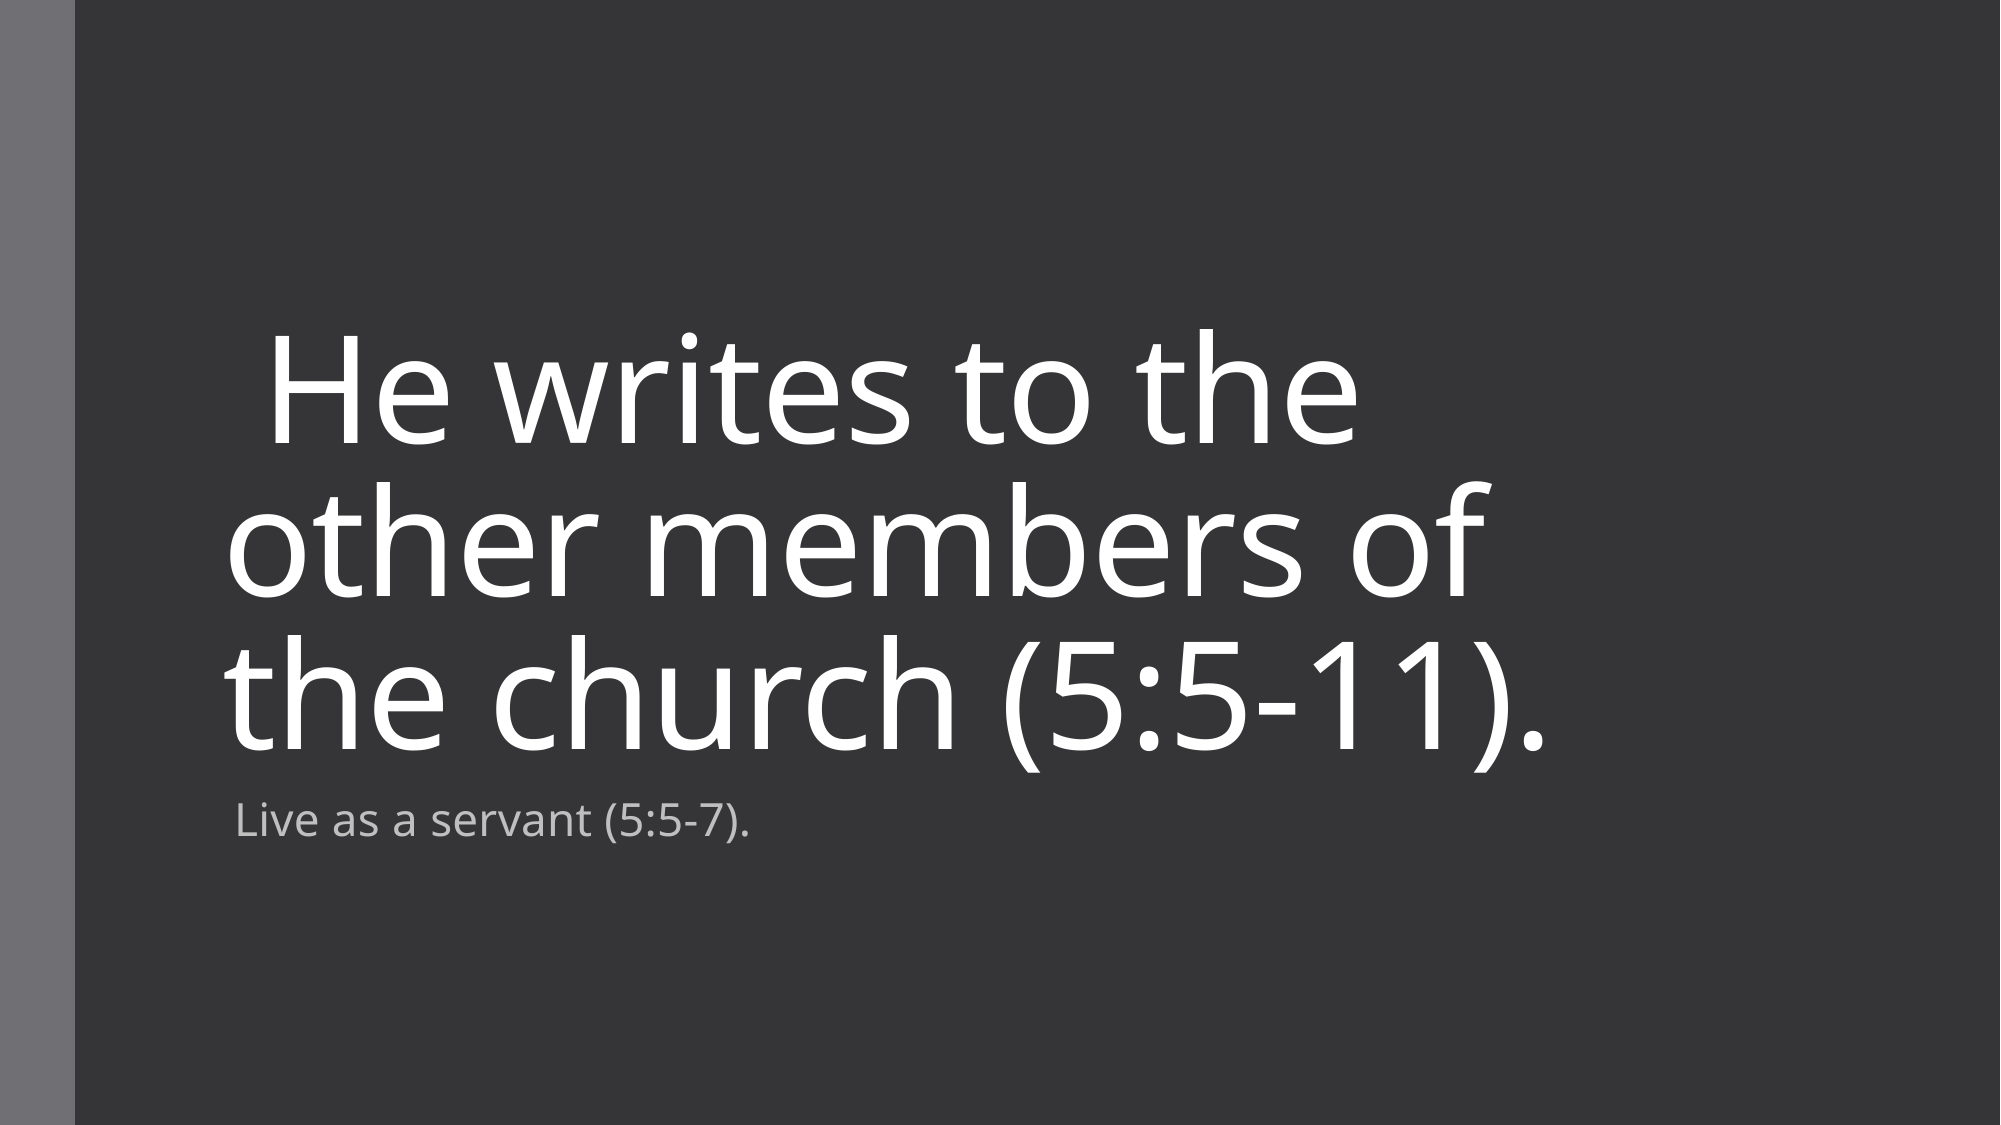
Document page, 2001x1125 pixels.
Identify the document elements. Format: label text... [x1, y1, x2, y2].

subtitle Live as a servant (5:5-7). [206, 787, 1752, 1066]
title He writes to the other members of the church (5:5-11). [206, 124, 1752, 787]
